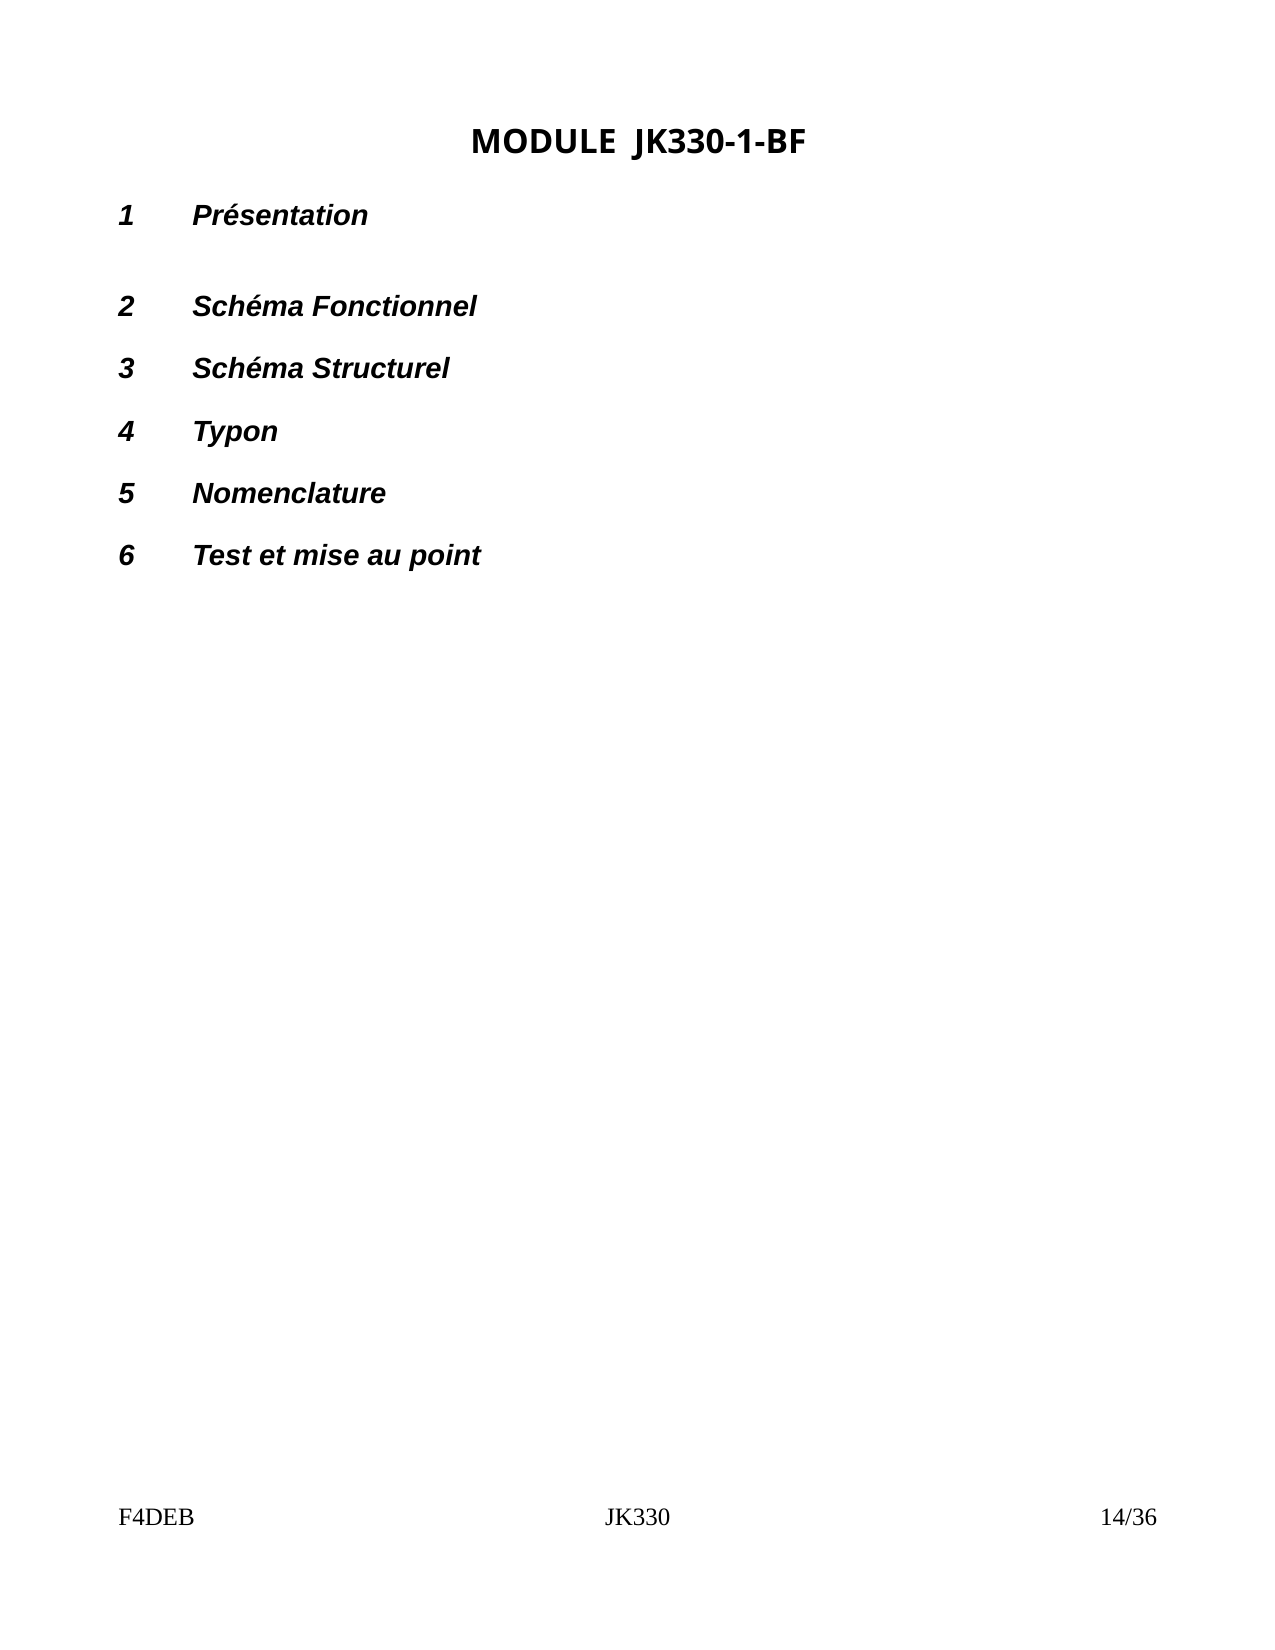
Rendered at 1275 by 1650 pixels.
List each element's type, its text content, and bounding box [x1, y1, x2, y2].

subtitle MODULE JK330-1-BF [175, 118, 1157, 164]
subtitle Typon [118, 413, 1157, 447]
subtitle Schéma Structurel [118, 351, 1157, 385]
subtitle Nomenclature [118, 476, 1157, 509]
subtitle Présentation [118, 198, 1157, 231]
subtitle Test et mise au point [118, 538, 1157, 572]
subtitle Schéma Fonctionnel [118, 289, 1157, 322]
